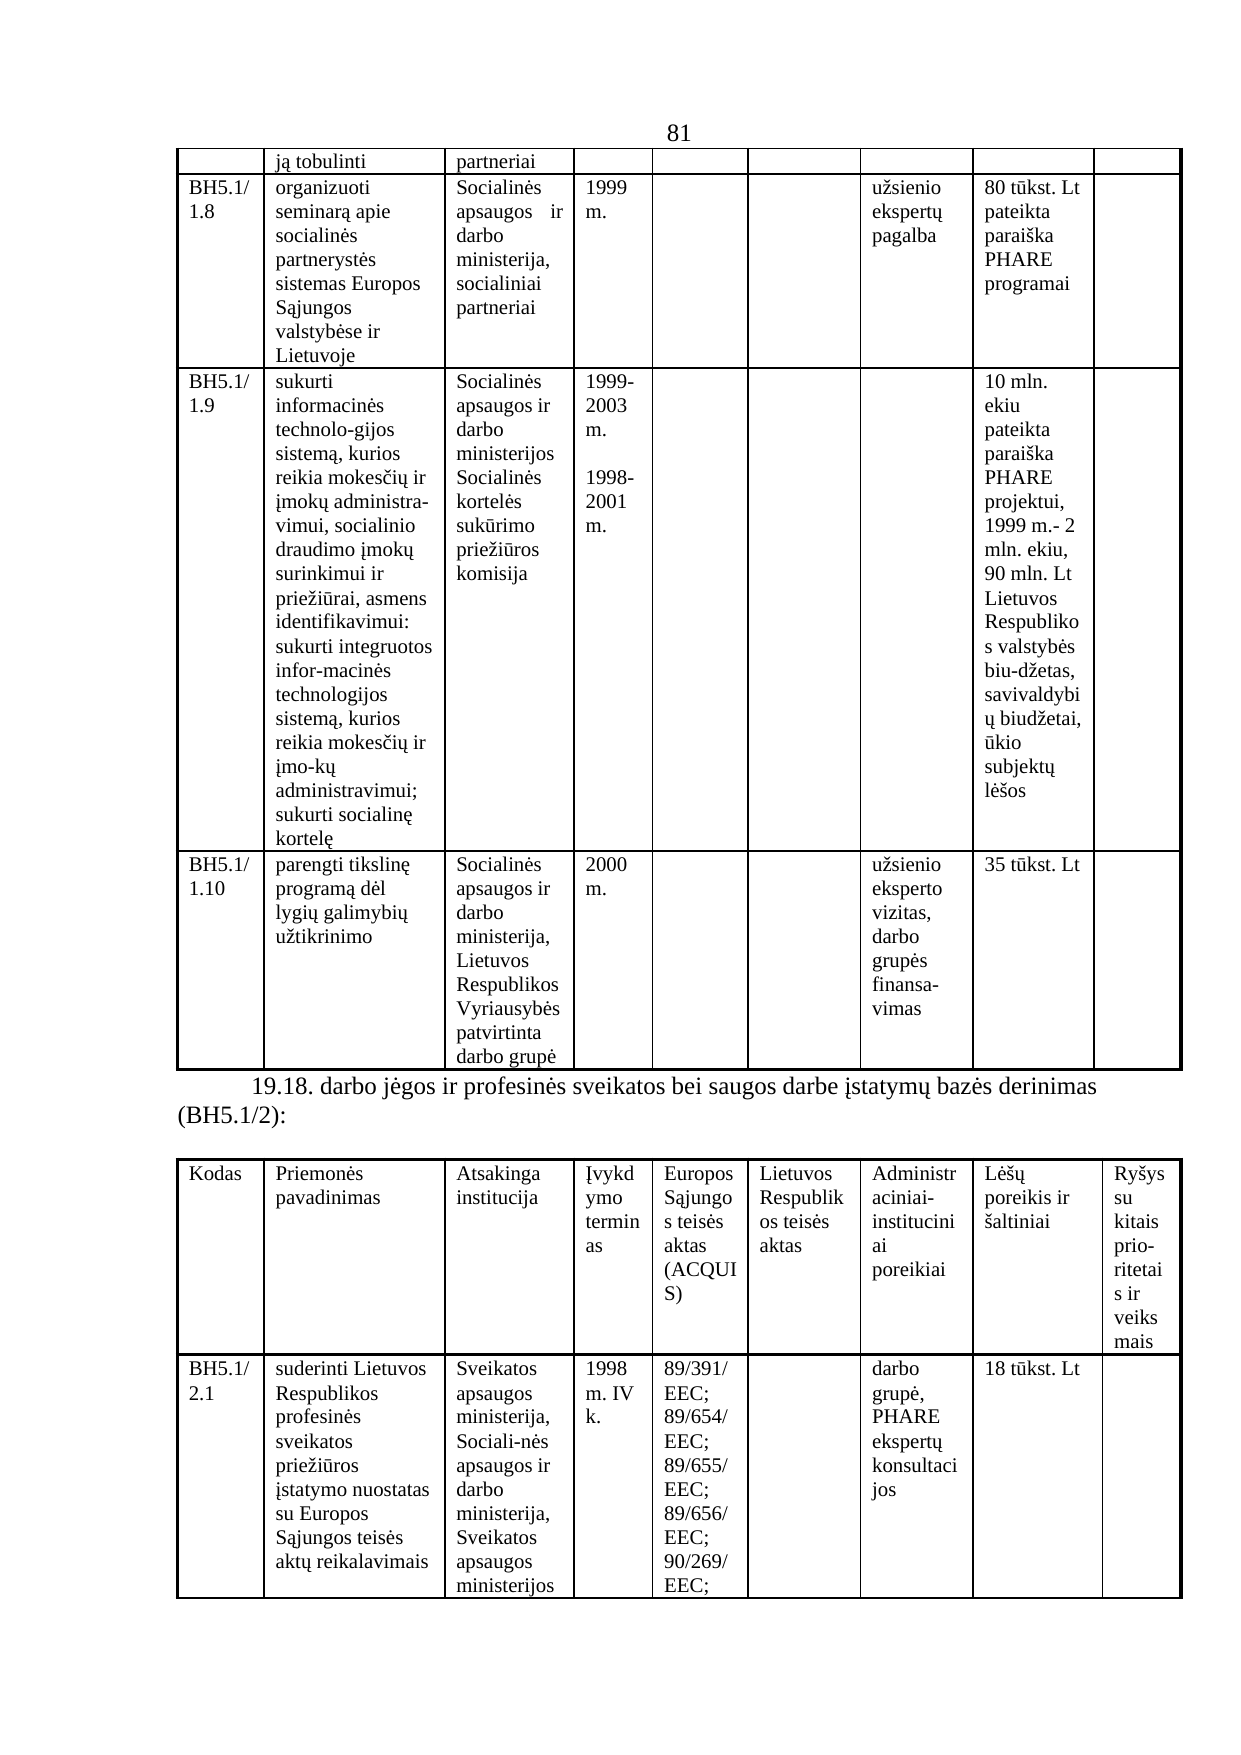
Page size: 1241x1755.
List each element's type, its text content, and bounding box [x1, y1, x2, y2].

table_cell organizuoti seminarą apie socialinės partnerystės sistemas Europos Sąjungos valstybėse ir Lietuvoje [265, 175, 444, 367]
table_cell 35 tūkst. Lt [974, 852, 1093, 1068]
table_cell Socialinės apsaugos ir darbo ministerija, socialiniai partneriai [446, 175, 573, 367]
table_cell suderinti Lietuvos Respublikos profesinės sveikatos priežiūros įstatymo nuostatas su Europos Sąjungos teisės aktų reikalavimais [265, 1356, 444, 1597]
table_cell [179, 149, 263, 173]
table_cell Sveikatos apsaugos ministerija, Sociali-nės apsaugos ir darbo ministerija, Sveikatos apsaugos ministerijos [446, 1356, 573, 1597]
table_cell 1998 m. IV k. [575, 1356, 652, 1597]
table_cell [749, 369, 860, 850]
table_header Kodas [179, 1161, 263, 1353]
table_cell [1095, 175, 1179, 367]
table_cell BH5.1/1.10 [179, 852, 263, 1068]
table_cell partneriai [446, 149, 573, 173]
table_cell [861, 149, 972, 173]
table_cell [575, 149, 652, 173]
table_cell 2000 m. [575, 852, 652, 1068]
table_cell 1999 m. [575, 175, 652, 367]
table_cell BH5.1/1.8 [179, 175, 263, 367]
text 19.18. darbo jėgos ir profesinės sveikatos bei saugos darbe įstatymų bazės derinimas (BH5.1/2): [177, 1071, 1181, 1129]
table_cell [749, 149, 860, 173]
table_cell 1999-2003 m. 1998-2001 m. [575, 369, 652, 850]
table_cell [1095, 369, 1179, 850]
table_cell užsienio eksperto vizitas, darbo grupės finansa-vimas [861, 852, 972, 1068]
table_cell [861, 369, 972, 850]
table_cell Socialinės apsaugos ir darbo ministerijos Socialinės kortelės sukūrimo priežiūros komisija [446, 369, 573, 850]
table_cell [653, 175, 747, 367]
table_cell [974, 149, 1093, 173]
table_cell [653, 852, 747, 1068]
table_cell darbo grupė, PHARE ekspertų konsultacijos [861, 1356, 972, 1597]
table_cell sukurti informacinės technolo-gijos sistemą, kurios reikia mokesčių ir įmokų administra-vimui, socialinio draudimo įmokų surinkimui ir priežiūrai, asmens identifikavimui: sukurti integruotos infor-macinės technologijos sistemą, kurios reikia mokesčių ir įmo-kų administravimui; sukurti socialinę kortelę [265, 369, 444, 850]
table_cell [653, 149, 747, 173]
table_cell [1095, 852, 1179, 1068]
table_cell [653, 369, 747, 850]
table_header Priemonės pavadinimas [265, 1161, 444, 1353]
table_cell ją tobulinti [265, 149, 444, 173]
table_cell 10 mln. ekiu pateikta paraiška PHARE projektui, 1999 m.- 2 mln. ekiu, 90 mln. Lt Lietuvos Respublikos valstybės biu-džetas, savivaldybių biudžetai, ūkio subjektų lėšos [974, 369, 1093, 850]
table_cell 18 tūkst. Lt [974, 1356, 1102, 1597]
table_cell [749, 175, 860, 367]
table_header Įvykdymo terminas [575, 1161, 652, 1353]
table_header Atsakinga institucija [446, 1161, 573, 1353]
table_cell [1103, 1356, 1179, 1597]
table_header Ryšys su kitais prio-ritetais ir veiksmais [1103, 1161, 1179, 1353]
table_cell [749, 1356, 860, 1597]
table_cell 89/391/EEC; 89/654/EEC; 89/655/EEC; 89/656/EEC; 90/269/EEC; [653, 1356, 747, 1597]
table_cell BH5.1/1.9 [179, 369, 263, 850]
table_header Lietuvos Respublikos teisės aktas [749, 1161, 860, 1353]
table_header Europos Sąjungos teisės aktas (ACQUIS) [653, 1161, 747, 1353]
table_cell [749, 852, 860, 1068]
table_header Lėšų poreikis ir šaltiniai [974, 1161, 1102, 1353]
table_cell BH5.1/2.1 [179, 1356, 263, 1597]
table_cell parengti tikslinę programą dėl lygių galimybių užtikrinimo [265, 852, 444, 1068]
table_cell Socialinės apsaugos ir darbo ministerija, Lietuvos Respublikos Vyriausybės patvirtinta darbo grupė [446, 852, 573, 1068]
table_cell užsienio ekspertų pagalba [861, 175, 972, 367]
table_header Administraciniai-instituciniai poreikiai [861, 1161, 972, 1353]
table_cell 80 tūkst. Lt pateikta paraiška PHARE programai [974, 175, 1093, 367]
table_cell [1095, 149, 1179, 173]
